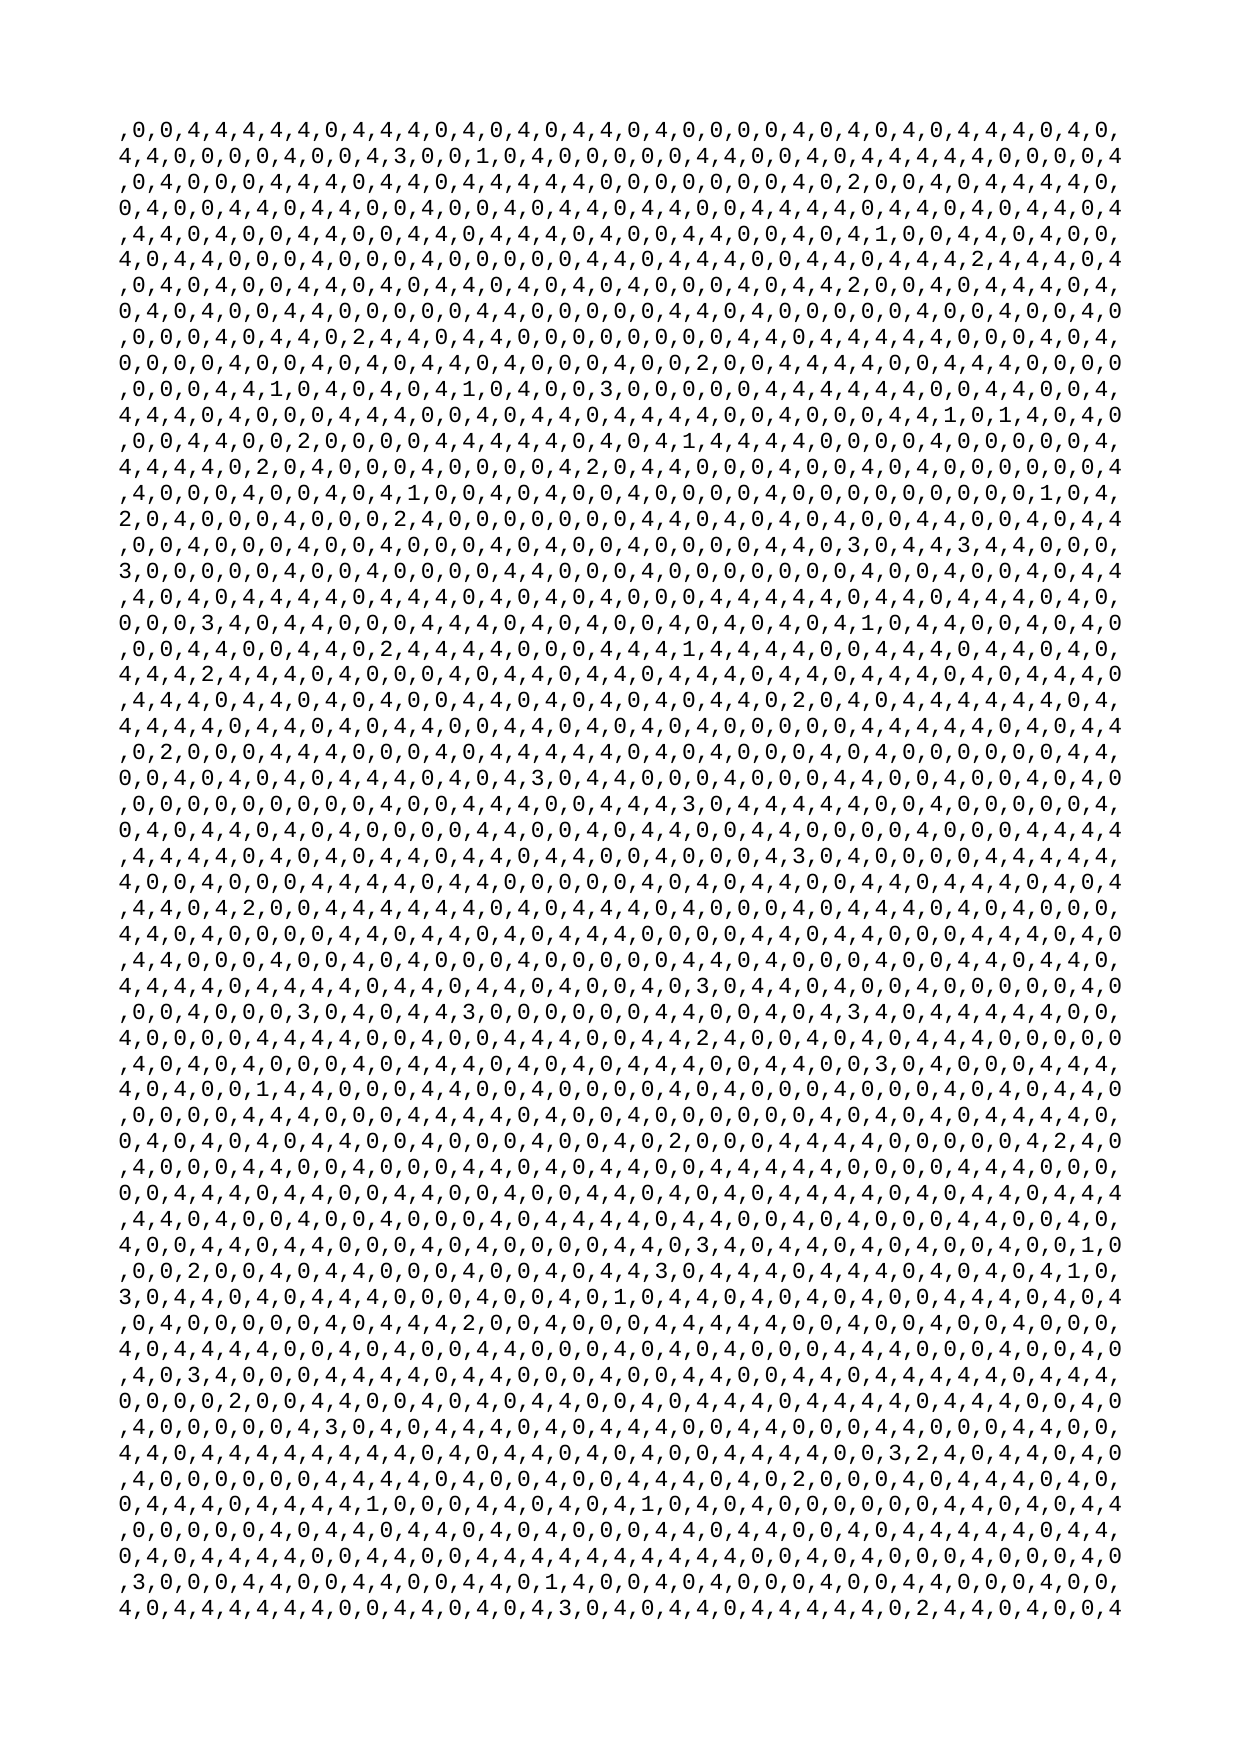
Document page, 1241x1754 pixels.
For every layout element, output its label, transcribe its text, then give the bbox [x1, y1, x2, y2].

text ,0,0,4,4,4,4,4,0,4,4,4,0,4,0,4,0,4,4,0,4,0,0,0,0,4,0,4,0,4,0,4,4,4,0,4,0,4,4,0,0,0,0,4,0,0,4,3,0,0,1,0,4,0,0,0,0,0,4,4,0,0,4,0,4,4,4,4,4,0,0,0,0,4,0,4,0,0,0,4,4,4,0,4,4,0,4,4,4,4,4,0,0,0,0,0,0,0,4,0,2,0,0,4,0,4,4,4,4,0,0,4,0,0,4,4,0,4,4,0,0,4,0,0,4,0,4,4,0,4,4,0,0,4,4,4,4,0,4,4,0,4,0,4,4,0,4,4,4,0,4,0,0,4,4,0,0,4,4,0,4,4,4,0,4,0,0,4,4,0,0,4,0,4,1,0,0,4,4,0,4,0,0,4,0,4,4,0,0,0,4,0,0,0,4,0,0,0,0,0,4,4,0,4,4,4,0,0,4,4,0,4,4,4,2,4,4,4,0,4,0,4,0,4,0,0,4,4,0,4,0,4,4,0,4,0,4,0,4,0,0,0,4,0,4,4,2,0,0,4,0,4,4,4,0,4,0,4,0,4,0,0,4,4,0,0,0,0,0,4,4,0,0,0,0,0,4,4,0,4,0,0,0,0,0,4,0,0,4,0,0,4,0,0,0,0,4,0,4,4,0,2,4,4,0,4,4,0,0,0,0,0,0,0,0,4,4,0,4,4,4,4,4,0,0,0,4,0,4,0,0,0,0,4,0,0,4,0,4,0,4,4,0,4,0,0,0,4,0,0,2,0,0,4,4,4,4,0,0,4,4,4,0,0,0,0,0,0,0,4,4,1,0,4,0,4,0,4,1,0,4,0,0,3,0,0,0,0,0,4,4,4,4,4,4,0,0,4,4,0,0,4,4,4,4,0,4,0,0,0,4,4,4,0,0,4,0,4,4,0,4,4,4,4,0,0,4,0,0,0,4,4,1,0,1,4,0,4,0,0,0,4,4,0,0,2,0,0,0,0,4,4,4,4,4,0,4,0,4,1,4,4,4,4,0,0,0,0,4,0,0,0,0,0,4,4,4,4,4,0,2,0,4,0,0,0,4,0,0,0,0,4,2,0,4,4,0,0,0,4,0,0,4,0,4,0,0,0,0,0,0,4,4,0,0,0,4,0,0,4,0,4,1,0,0,4,0,4,0,0,4,0,0,0,0,4,0,0,0,0,0,0,0,0,0,1,0,4,2,0,4,0,0,0,4,0,0,0,2,4,0,0,0,0,0,0,0,4,4,0,4,0,4,0,4,0,0,4,4,0,0,4,0,4,4,0,0,4,0,0,0,4,0,0,4,0,0,0,4,0,4,0,0,4,0,0,0,0,4,4,0,3,0,4,4,3,4,4,0,0,0,3,0,0,0,0,0,4,0,0,4,0,0,0,0,4,4,0,0,0,4,0,0,0,0,0,0,0,4,0,0,4,0,0,4,0,4,4,4,0,4,0,4,4,4,4,0,4,4,4,0,4,0,4,0,4,0,0,0,4,4,4,4,4,0,4,4,0,4,4,4,0,4,0,0,0,0,3,4,0,4,4,0,0,0,4,4,4,0,4,0,4,0,0,4,0,4,0,4,0,4,1,0,4,4,0,0,4,0,4,0,0,0,4,4,0,0,4,4,0,2,4,4,4,4,0,0,0,4,4,4,1,4,4,4,4,0,0,4,4,4,0,4,4,0,4,0,4,4,4,2,4,4,4,0,4,0,0,0,4,0,4,4,0,4,4,0,4,4,4,0,4,4,0,4,4,4,0,4,0,4,4,4,0,4,4,4,0,4,4,0,4,0,4,0,0,4,4,0,4,0,4,0,4,0,4,4,0,2,0,4,0,4,4,4,4,4,4,0,4,4,4,4,4,0,4,4,0,4,0,4,4,0,0,4,4,0,4,0,4,0,4,0,0,0,0,0,4,4,4,4,4,0,4,0,4,4,0,2,0,0,0,4,4,4,0,0,0,4,0,4,4,4,4,4,0,4,0,4,0,0,0,4,0,4,0,0,0,0,0,0,4,4,0,0,4,0,4,0,4,0,4,4,4,0,4,0,4,3,0,4,4,0,0,0,4,0,0,0,4,4,0,0,4,0,0,4,0,4,0,0,0,0,0,0,0,0,0,0,4,0,0,4,4,4,0,0,4,4,4,3,0,4,4,4,4,4,0,0,4,0,0,0,0,0,4,0,4,0,4,4,0,4,0,4,0,0,0,0,4,4,0,0,4,0,4,4,0,0,4,4,0,0,0,0,4,0,0,0,4,4,4,4,4,4,4,4,0,4,0,4,0,4,4,0,4,4,0,4,4,0,0,4,0,0,0,4,3,0,4,0,0,0,0,4,4,4,4,4,4,0,0,4,0,0,0,4,4,4,4,0,4,4,0,0,0,0,0,4,0,4,0,4,4,0,0,4,4,0,4,4,4,0,4,0,4,4,4,0,4,2,0,0,4,4,4,4,4,4,0,4,0,4,4,4,0,4,0,0,0,4,0,4,4,4,0,4,0,4,0,0,0,4,4,0,4,0,0,0,0,4,4,0,4,4,0,4,0,4,4,4,0,0,0,0,4,4,0,4,4,0,0,0,4,4,4,0,4,0,4,4,0,0,0,4,0,0,4,0,4,0,0,0,4,0,0,0,0,0,4,4,0,4,0,0,0,4,0,0,4,4,0,4,4,0,4,4,4,4,0,4,4,4,4,0,4,4,0,4,4,0,4,0,0,4,0,3,0,4,4,0,4,0,0,4,0,0,0,0,0,4,0,0,0,4,0,0,0,3,0,4,0,4,4,3,0,0,0,0,0,0,4,4,0,0,4,0,4,3,4,0,4,4,4,4,4,0,0,4,0,0,0,0,4,4,4,4,0,0,4,0,0,4,4,4,0,0,4,4,2,4,0,0,4,0,4,0,4,4,4,0,0,0,0,0,4,0,4,0,4,0,0,0,4,0,4,4,4,0,4,0,4,0,4,4,4,0,0,4,4,0,0,3,0,4,0,0,0,4,4,4,4,0,4,0,0,1,4,4,0,0,0,4,4,0,0,4,0,0,0,0,4,0,4,0,0,0,4,0,0,0,4,0,4,0,4,4,0,0,0,0,0,4,4,4,0,0,0,4,4,4,4,0,4,0,0,4,0,0,0,0,0,0,4,0,4,0,4,0,4,4,4,4,0,0,4,0,4,0,4,0,4,4,0,0,4,0,0,0,4,0,0,4,0,2,0,0,0,4,4,4,4,0,0,0,0,0,4,2,4,0,4,0,0,0,4,4,0,0,4,0,0,0,4,4,0,4,0,4,4,0,0,4,4,4,4,4,0,0,0,0,4,4,4,0,0,0,0,0,4,4,4,0,4,4,0,0,4,4,0,0,4,0,0,4,4,0,4,0,4,0,4,4,4,4,0,4,0,4,4,0,4,4,4,4,4,0,4,0,0,4,0,0,4,0,0,0,4,0,4,4,4,4,0,4,4,0,0,4,0,4,0,0,0,4,4,0,0,4,0,4,0,0,4,4,0,4,4,0,0,0,4,0,4,0,0,0,0,4,4,0,3,4,0,4,4,0,4,0,4,0,0,4,0,0,1,0,0,0,2,0,0,4,0,4,4,0,0,0,4,0,0,4,0,4,4,3,0,4,4,4,0,4,4,4,0,4,0,4,0,4,1,0,3,0,4,4,0,4,0,4,4,4,0,0,0,4,0,0,4,0,1,0,4,4,0,4,0,4,0,4,0,0,4,4,4,0,4,0,4,0,4,0,0,0,0,0,4,0,4,4,4,2,0,0,4,0,0,0,4,4,4,4,4,0,0,4,0,0,4,0,0,4,0,0,0,4,0,4,4,4,4,0,0,4,0,4,0,0,4,4,0,0,0,4,0,4,0,4,0,0,0,4,4,4,0,0,0,4,0,0,4,0,4,0,3,4,0,0,0,4,4,4,4,0,4,4,0,0,0,4,0,0,4,4,0,0,4,4,0,4,4,4,4,4,0,4,4,4,0,0,0,0,2,0,0,4,4,0,0,4,0,4,0,4,4,0,0,4,0,4,4,4,0,4,4,4,4,0,4,4,4,0,0,4,0,4,0,0,0,0,0,4,3,0,4,0,4,4,4,0,4,0,4,4,4,0,0,4,4,0,0,0,4,4,0,0,0,4,4,0,0,4,4,0,4,4,4,4,4,4,4,4,0,4,0,4,4,0,4,0,4,0,0,4,4,4,4,0,0,3,2,4,0,4,4,0,4,0,4,0,0,0,0,0,0,4,4,4,4,0,4,0,0,4,0,0,4,4,4,0,4,0,2,0,0,0,4,0,4,4,4,0,4,0,0,4,4,4,0,4,4,4,4,1,0,0,0,4,4,0,4,0,4,1,0,4,0,4,0,0,0,0,0,0,4,4,0,4,0,4,4,0,0,0,0,0,4,0,4,4,0,4,4,0,4,0,4,0,0,0,4,4,0,4,4,0,0,4,0,4,4,4,4,4,0,4,4,0,4,0,4,4,4,4,0,0,4,4,0,0,4,4,4,4,4,4,4,4,4,4,0,0,4,0,4,0,0,0,4,0,0,0,4,0,3,0,0,0,4,4,0,0,4,4,0,0,4,4,0,1,4,0,0,4,0,4,0,0,0,4,0,0,4,4,0,0,0,4,0,0,4,0,4,4,4,4,4,4,0,0,4,4,0,4,0,4,3,0,4,0,4,4,0,4,4,4,4,4,0,2,4,4,0,4,0,0,4 [118, 118, 1122, 1622]
